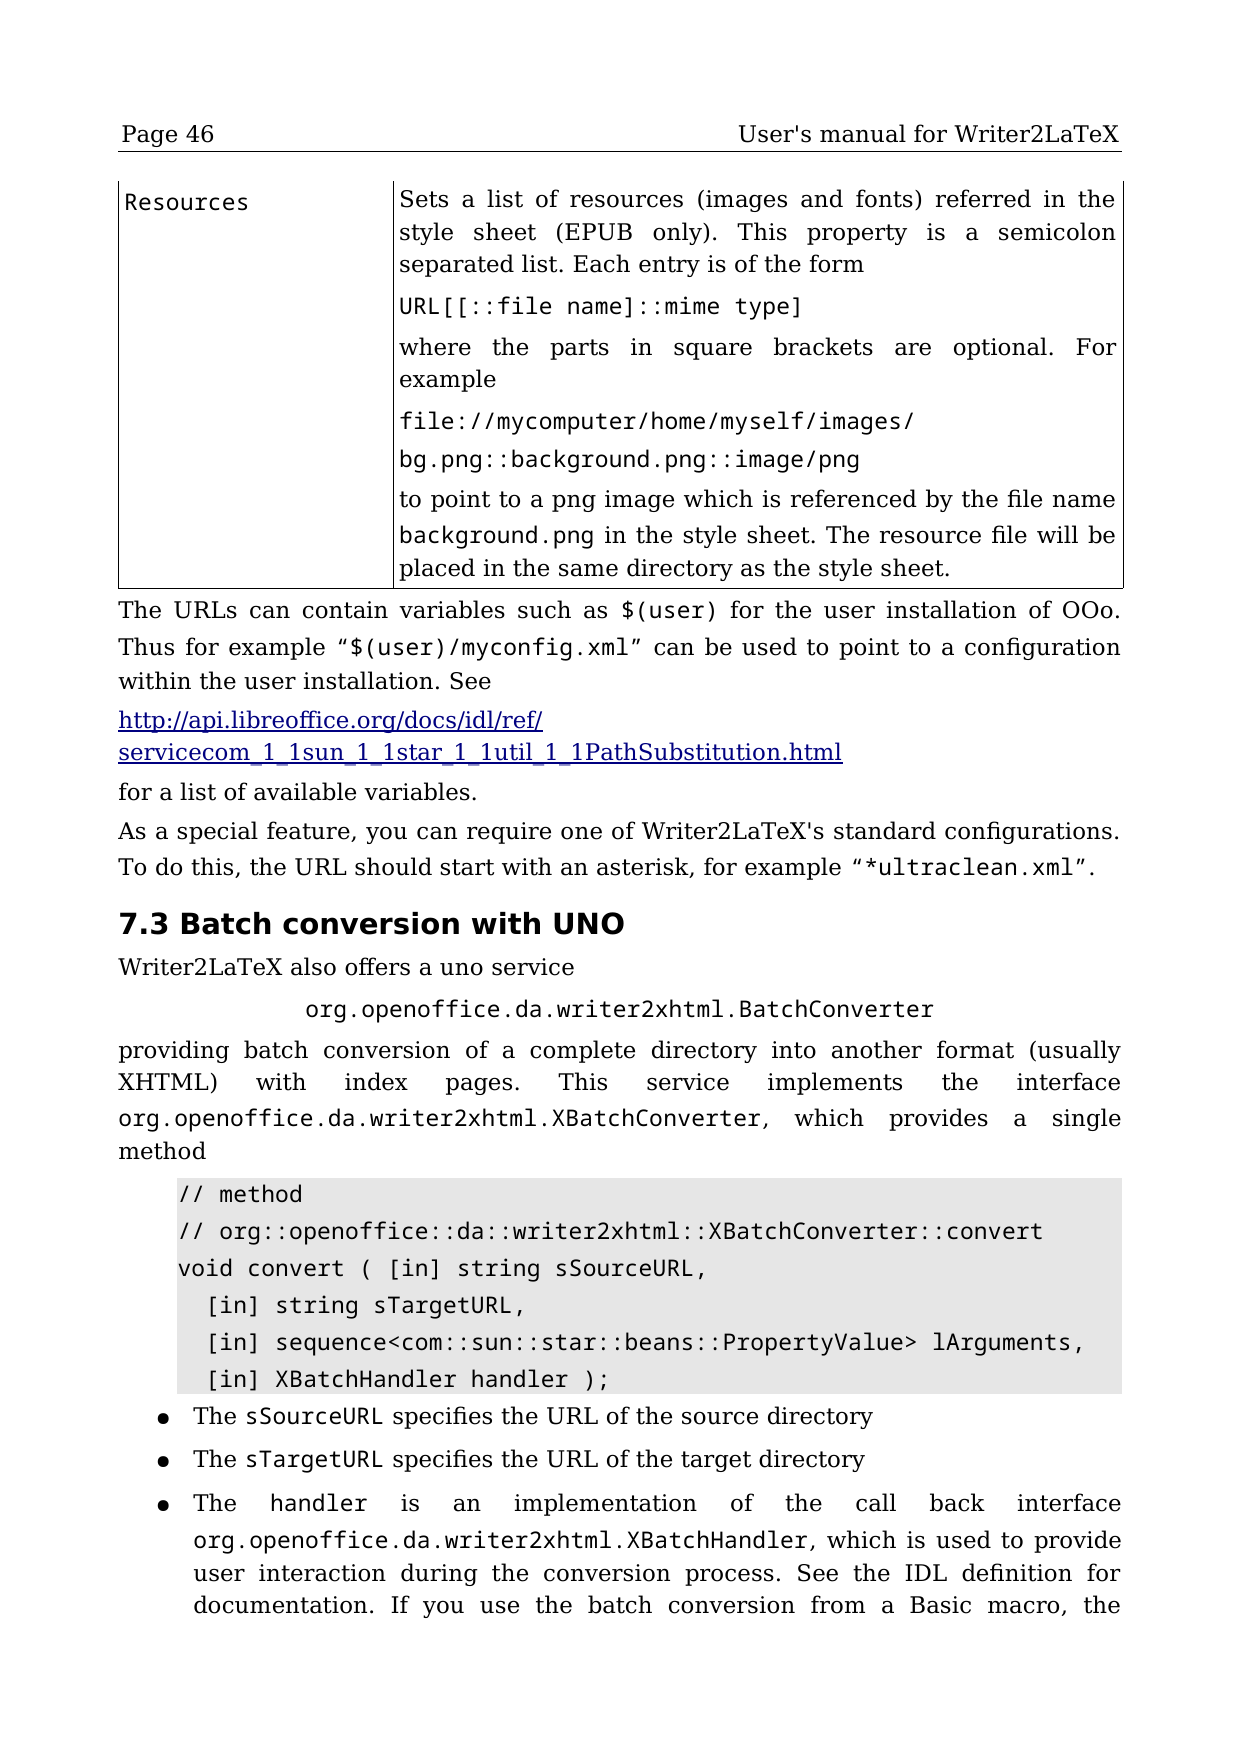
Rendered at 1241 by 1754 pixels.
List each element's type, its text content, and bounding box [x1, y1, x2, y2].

text Writer2LaTeX also offers a uno service [118, 954, 1122, 981]
table_cell Sets a list of resources (images and fonts) referred in the style sheet (EPUB only). This property is a semicolon separated list. Each entry is of the form URL[[::file name]::mime type] where the parts in square brackets are optional. For example file://mycomputer/home/myself/images/bg.png::background.png::image/png to point to a png image which is referenced by the file name background.png in the style sheet. The resource file will be placed in the same directory as the style sheet. [394, 181, 1123, 588]
text http://api.libreoffice.org/docs/idl/ref/servicecom_1_1sun_1_1star_1_1util_1_1PathSubstitution.html [118, 707, 1122, 766]
text [in] string sTargetURL, [177, 1289, 1122, 1320]
list The sTargetURL specifies the URL of the target directory [156, 1443, 1122, 1474]
list The handler is an implementation of the call back interface org.openoffice.da.writer2xhtml.XBatchHandler, which is used to provide user interaction during the conversion process. See the IDL definition for documentation. If you use the batch conversion from a Basic macro, the [156, 1486, 1122, 1619]
table_cell Resources [119, 181, 393, 588]
text // org::openoffice::da::writer2xhtml::XBatchConverter::convert [177, 1215, 1122, 1246]
text [in] sequence<com::sun::star::beans::PropertyValue> lArguments, [177, 1326, 1122, 1357]
text // method [177, 1178, 1122, 1209]
text void convert ( [in] string sSourceURL, [177, 1252, 1122, 1283]
text providing batch conversion of a complete directory into another format (usually XHTML) with index pages. This service implements the interface org.openoffice.da.writer2xhtml.XBatchConverter, which provides a single method [118, 1037, 1122, 1165]
text The URLs can contain variables such as $(user) for the user installation of OOo. Thus for example “$(user)/myconfig.xml” can be used to point to a configuration within the user installation. See [118, 594, 1122, 695]
subtitle Batch conversion with UNO [118, 907, 1122, 941]
text As a special feature, you can require one of Writer2LaTeX's standard configurations. To do this, the URL should start with an asterisk, for example “*ultraclean.xml”. [118, 818, 1122, 882]
list The sSourceURL specifies the URL of the source directory [156, 1399, 1122, 1431]
text org.openoffice.da.writer2xhtml.BatchConverter [118, 993, 1122, 1024]
text [in] XBatchHandler handler ); [177, 1363, 1122, 1394]
text for a list of available variables. [118, 779, 1122, 806]
